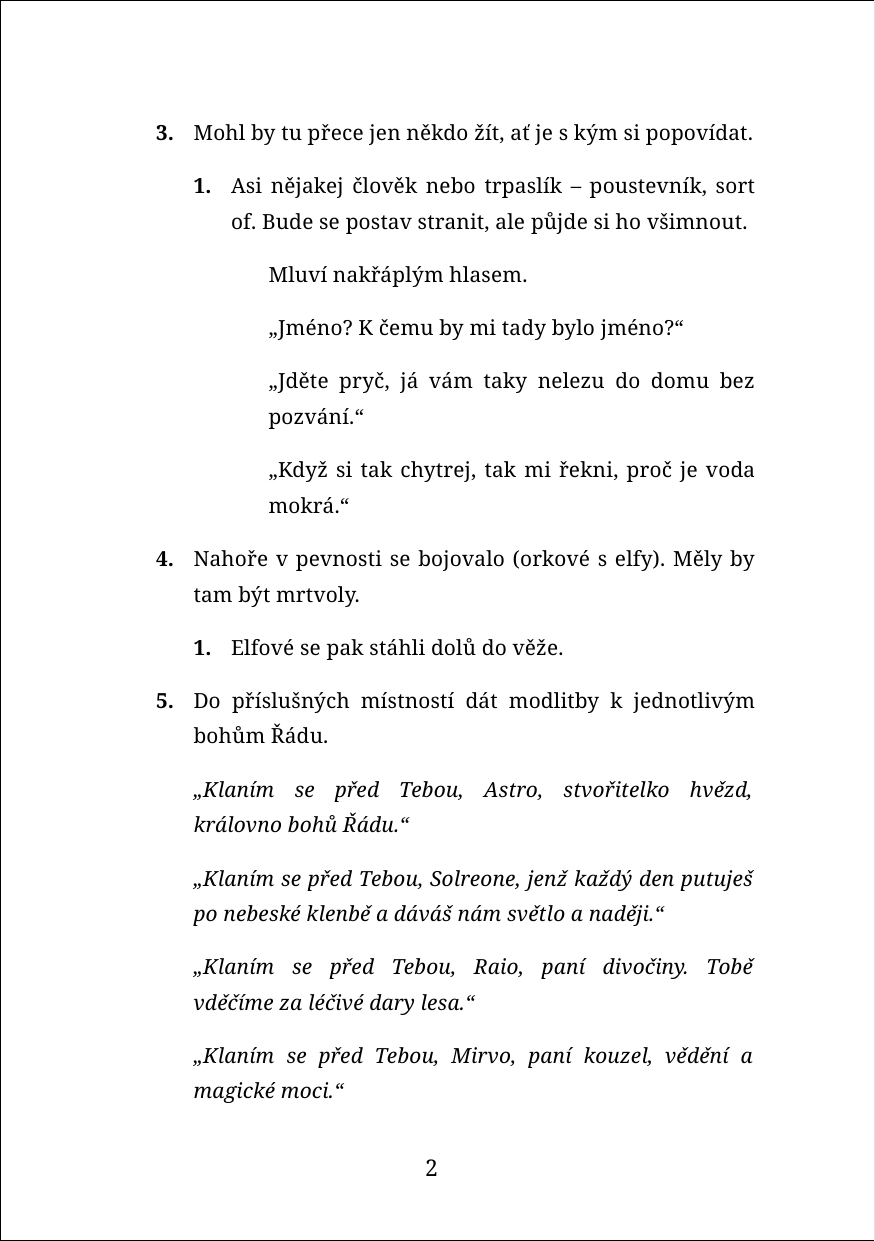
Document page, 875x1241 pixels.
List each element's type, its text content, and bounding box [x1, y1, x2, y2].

list Asi nějakej člověk nebo trpaslík – poustevník, sort of. Bude se postav stranit, ale půjde si ho všimnout. [193, 171, 756, 235]
list Nahoře v pevnosti se bojovalo (orkové s elfy). Měly by tam být mrtvoly. [156, 544, 756, 608]
list „Klaním se před Tebou, Astro, stvořitelko hvězd, královno bohů Řádu.“ [156, 775, 756, 839]
list „Jméno? K čemu by mi tady bylo jméno?“ [231, 313, 756, 342]
list „Klaním se před Tebou, Raio, paní divočiny. Tobě vděčíme za léčivé dary lesa.“ [156, 952, 756, 1016]
list Mluví nakřáplým hlasem. [231, 260, 756, 289]
list „Jděte pryč, já vám taky nelezu do domu bez pozvání.“ [231, 367, 756, 431]
list „Klaním se před Tebou, Solreone, jenž každý den putuješ po nebeské klenbě a dáváš nám světlo a naději.“ [156, 864, 756, 928]
list Elfové se pak stáhli dolů do věže. [193, 633, 756, 661]
list Mohl by tu přece jen někdo žít, ať je s kým si popovídat. [156, 118, 756, 147]
list „Klaním se před Tebou, Mirvo, paní kouzel, vědění a magické moci.“ [156, 1041, 756, 1105]
list Do příslušných místností dát modlitby k jednotlivým bohům Řádu. [156, 686, 756, 750]
list „Když si tak chytrej, tak mi řekni, proč je voda mokrá.“ [231, 455, 756, 519]
